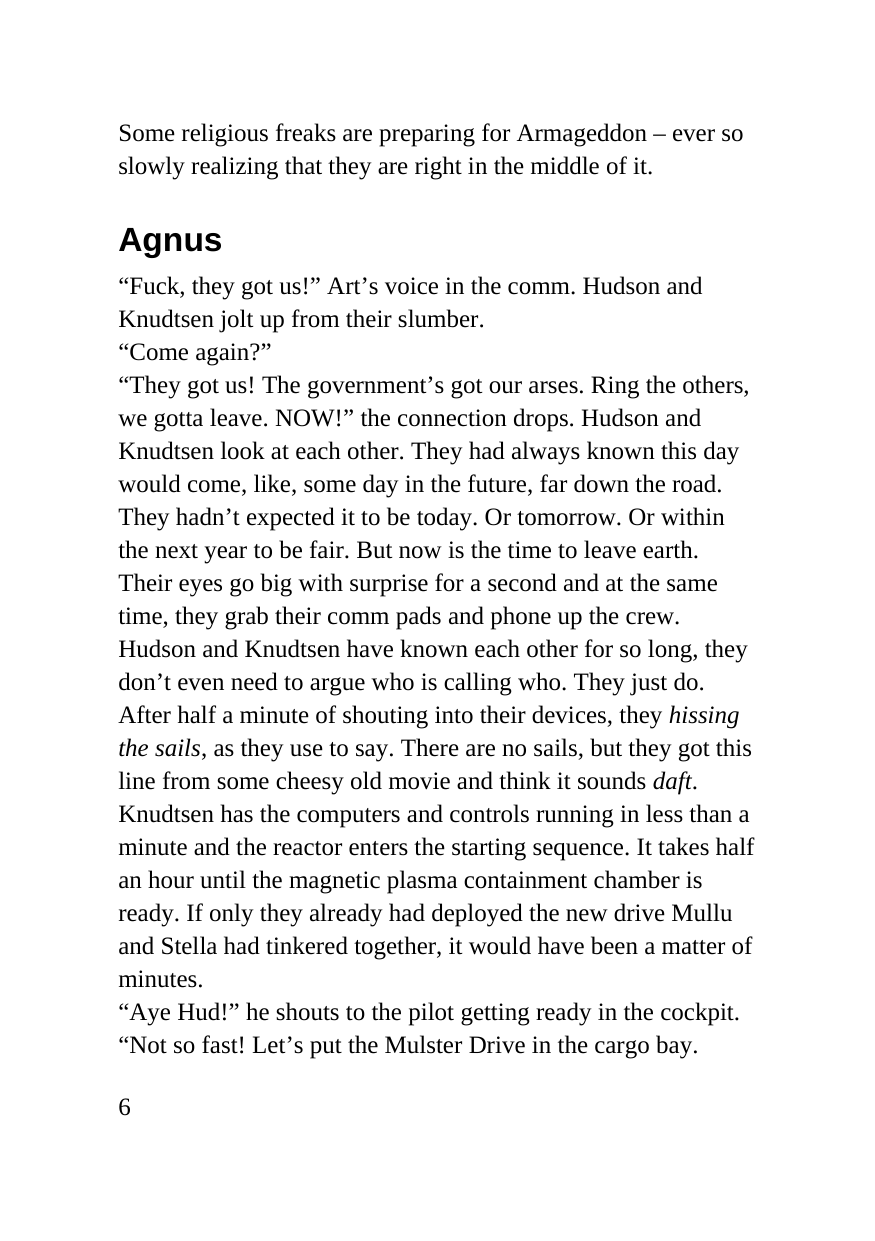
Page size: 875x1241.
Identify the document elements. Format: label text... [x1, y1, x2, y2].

subtitle Agnus [118, 219, 756, 258]
text “Fuck, they got us!” Art’s voice in the comm. Hudson and Knudtsen jolt up from their slumber. “Come again?” “They got us! The government’s got our arses. Ring the others, we gotta leave. NOW!” the connection drops. Hudson and Knudtsen look at each other. They had always known this day would come, like, some day in the future, far down the road. They hadn’t expected it to be today. Or tomorrow. Or within the next year to be fair. But now is the time to leave earth. Their eyes go big with surprise for a second and at the same time, they grab their comm pads and phone up the crew. Hudson and Knudtsen have known each other for so long, they don’t even need to argue who is calling who. They just do. After half a minute of shouting into their devices, they hissing the sails, as they use to say. There are no sails, but they got this line from some cheesy old movie and think it sounds daft. Knudtsen has the computers and controls running in less than a minute and the reactor enters the starting sequence. It takes half an hour until the magnetic plasma containment chamber is ready. If only they already had deployed the new drive Mullu and Stella had tinkered together, it would have been a matter of minutes. “Aye Hud!” he shouts to the pilot getting ready in the cockpit. “Not so fast! Let’s put the Mulster Drive in the cargo bay. [118, 271, 756, 1059]
text Some religious freaks are preparing for Armageddon – ever so slowly realizing that they are right in the middle of it. [118, 118, 756, 180]
